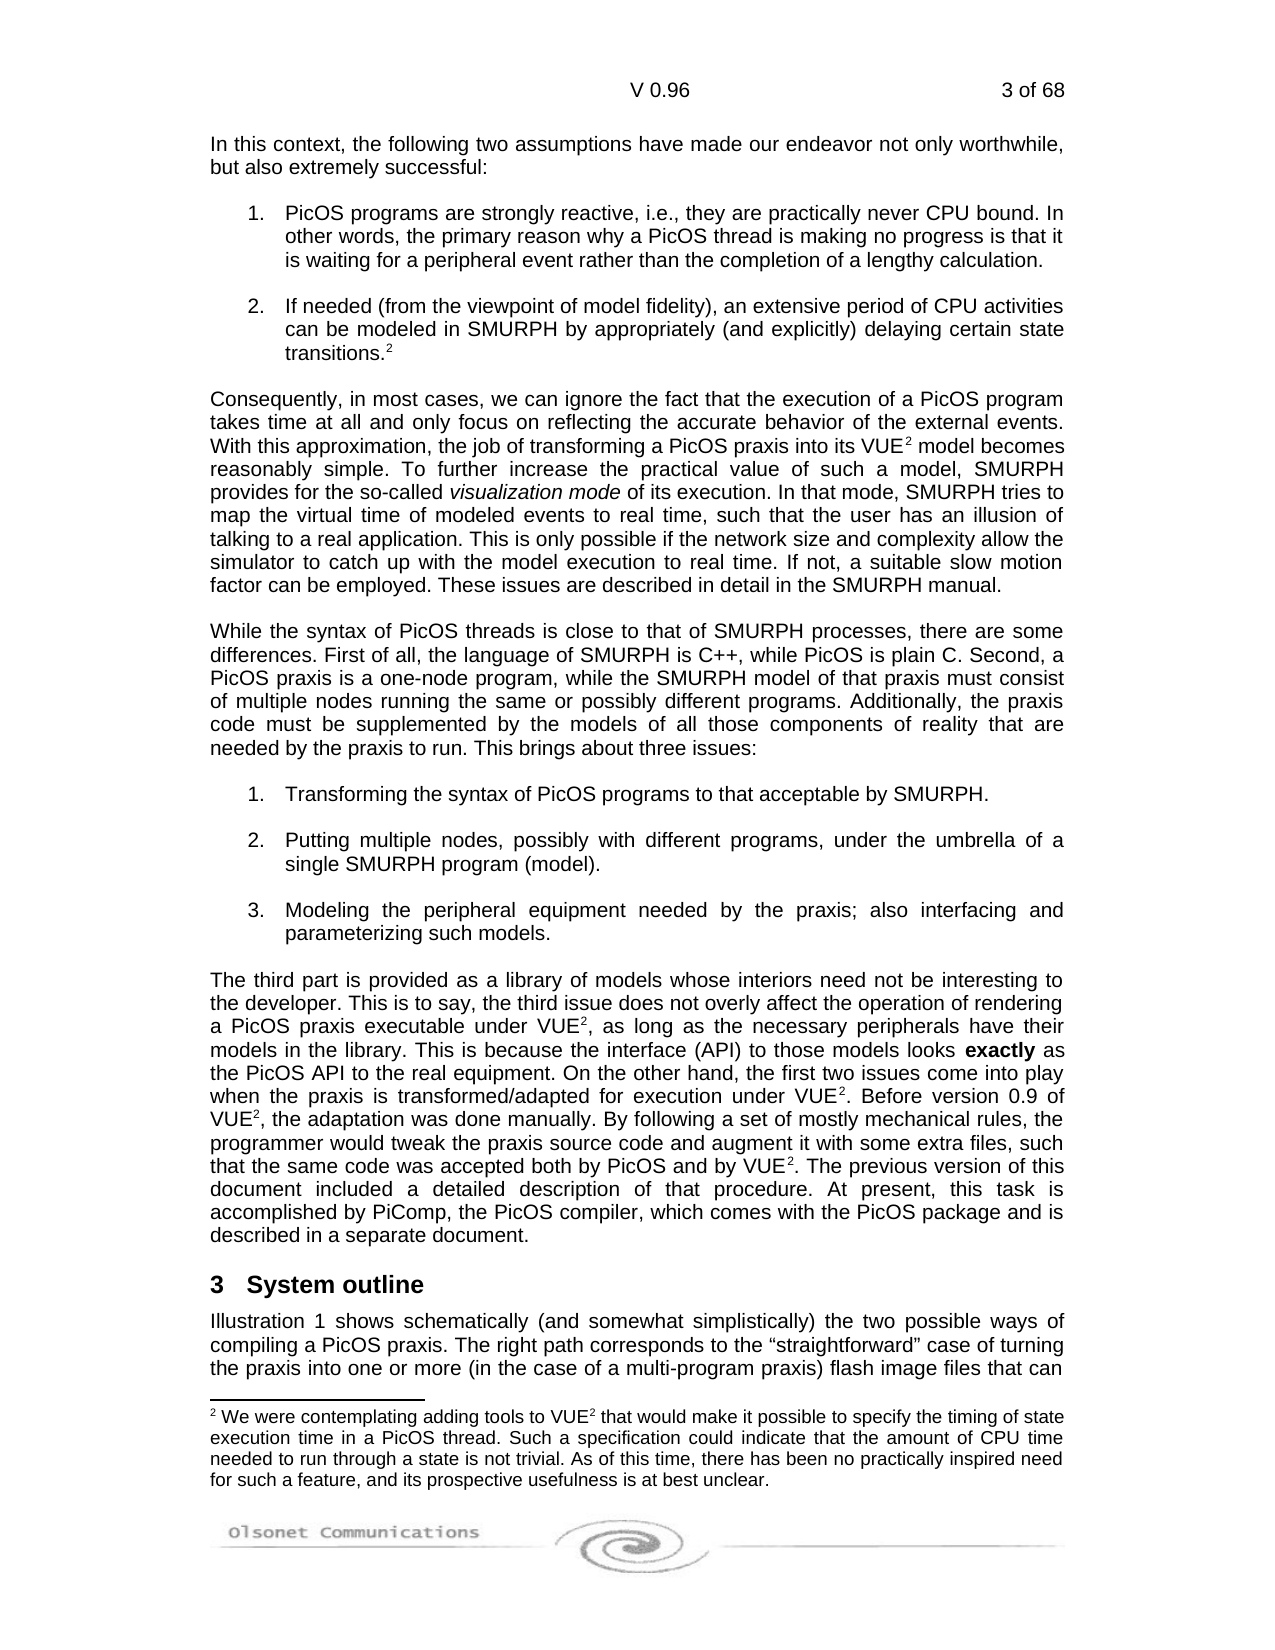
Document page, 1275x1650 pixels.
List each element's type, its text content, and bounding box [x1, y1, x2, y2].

list Putting multiple nodes, possibly with different programs, under the umbrella of a single SMURPH program (model). [247, 829, 1065, 876]
text The third part is provided as a library of models whose interiors need not be interesting to the developer. This is to say, the third issue does not overly affect the operation of rendering a PicOS praxis executable under VUE2, as long as the necessary peripherals have their models in the library. This is because the interface (API) to those models looks exactly as the PicOS API to the real equipment. On the other hand, the first two issues come into play when the praxis is transformed/adapted for execution under VUE2. Before version 0.9 of VUE2, the adaptation was done manually. By following a set of mostly mechanical rules, the programmer would tweak the praxis source code and augment it with some extra files, such that the same code was accepted both by PicOS and by VUE2. The previous version of this document included a detailed description of that procedure. At present, this task is accomplished by PiComp, the PicOS compiler, which comes with the PicOS package and is described in a separate document. [210, 968, 1065, 1247]
list Modeling the peripheral equipment needed by the praxis; also interfacing and parameterizing such models. [247, 899, 1065, 945]
list We were contemplating adding tools to VUE2 that would make it possible to specify the timing of state execution time in a PicOS thread. Such a specification could indicate that the amount of CPU time needed to run through a state is not trivial. As of this time, there has been no practically inspired need for such a feature, and its prospective usefulness is at best unclear. [210, 1406, 1065, 1490]
text Illustration 1 shows schematically (and somewhat simplistically) the two possible ways of compiling a PicOS praxis. The right path corresponds to the “straightforward” case of turning the praxis into one or more (in the case of a multi-program praxis) flash image files that can [210, 1310, 1065, 1380]
list PicOS programs are strongly reactive, i.e., they are practically never CPU bound. In other words, the primary reason why a PicOS thread is making no progress is that it is waiting for a peripheral event rather than the completion of a lengthy calculation. [247, 202, 1065, 272]
list Transforming the syntax of PicOS programs to that acceptable by SMURPH. [247, 783, 1065, 806]
text While the syntax of PicOS threads is close to that of SMURPH processes, there are some differences. First of all, the language of SMURPH is C++, while PicOS is plain C. Second, a PicOS praxis is a one-node program, while the SMURPH model of that praxis must consist of multiple nodes running the same or possibly different programs. Additionally, the praxis code must be supplemented by the models of all those components of reality that are needed by the praxis to run. This brings about three issues: [210, 620, 1065, 759]
text Consequently, in most cases, we can ignore the fact that the execution of a PicOS program takes time at all and only focus on reflecting the accurate behavior of the external events. With this approximation, the job of transforming a PicOS praxis into its VUE2 model becomes reasonably simple. To further increase the practical value of such a model, SMURPH provides for the so-called visualization mode of its execution. In that mode, SMURPH tries to map the virtual time of modeled events to real time, such that the user has an illusion of talking to a real application. This is only possible if the network size and complexity allow the simulator to catch up with the model execution to real time. If not, a suitable slow motion factor can be employed. These issues are described in detail in the SMURPH manual. [210, 388, 1065, 597]
picture [210, 1504, 1065, 1596]
text In this context, the following two assumptions have made our endeavor not only worthwhile, but also extremely successful: [210, 132, 1065, 179]
subtitle System outline [210, 1270, 1065, 1298]
list If needed (from the viewpoint of model fidelity), an extensive period of CPU activities can be modeled in SMURPH by appropriately (and explicitly) delaying certain state transitions. [247, 295, 1065, 364]
